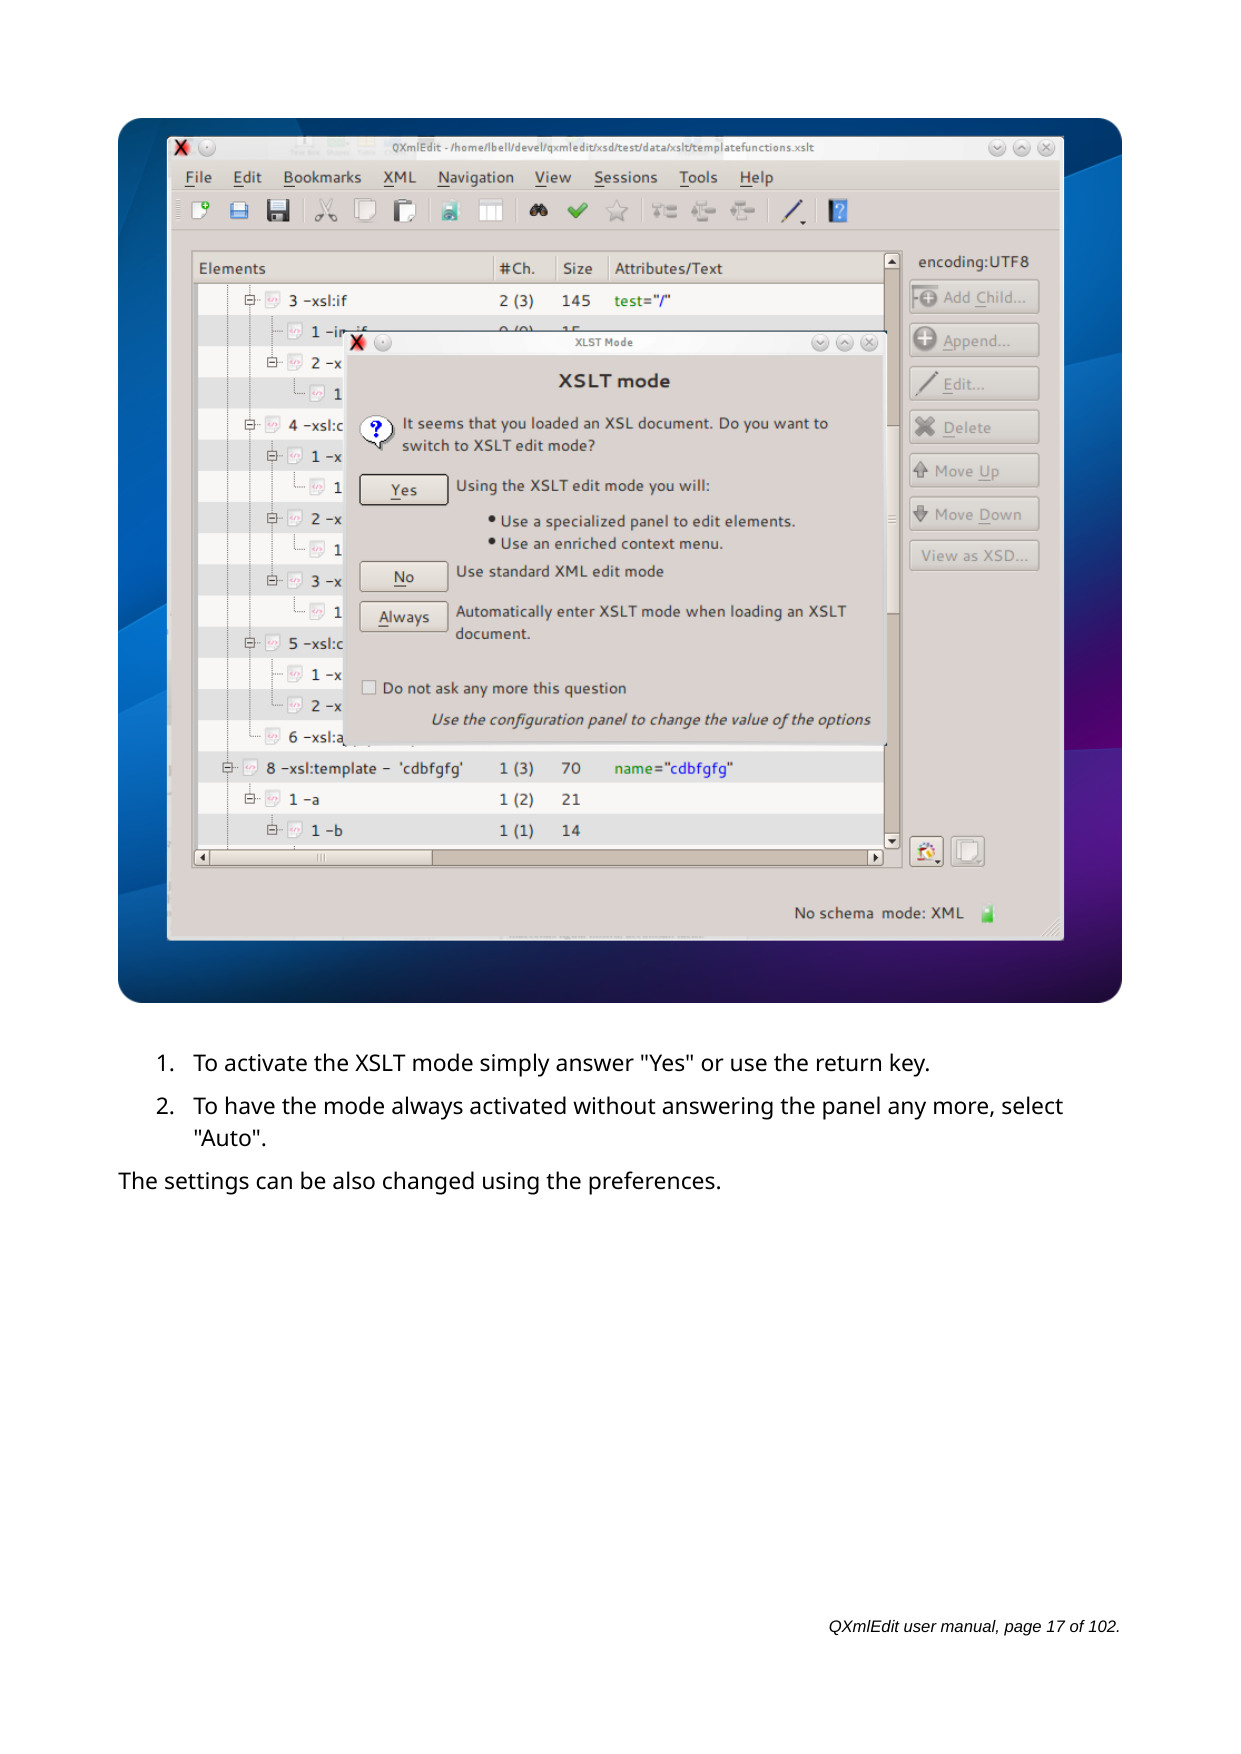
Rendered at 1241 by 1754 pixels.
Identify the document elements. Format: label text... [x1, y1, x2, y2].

picture [118, 118, 1122, 1003]
list To activate the XSLT mode simply answer "Yes" or use the return key. [156, 1047, 1122, 1078]
text The settings can be also changed using the preferences. [118, 1165, 1122, 1197]
list To have the mode always activated without answering the panel any more, select "Auto". [156, 1090, 1122, 1153]
